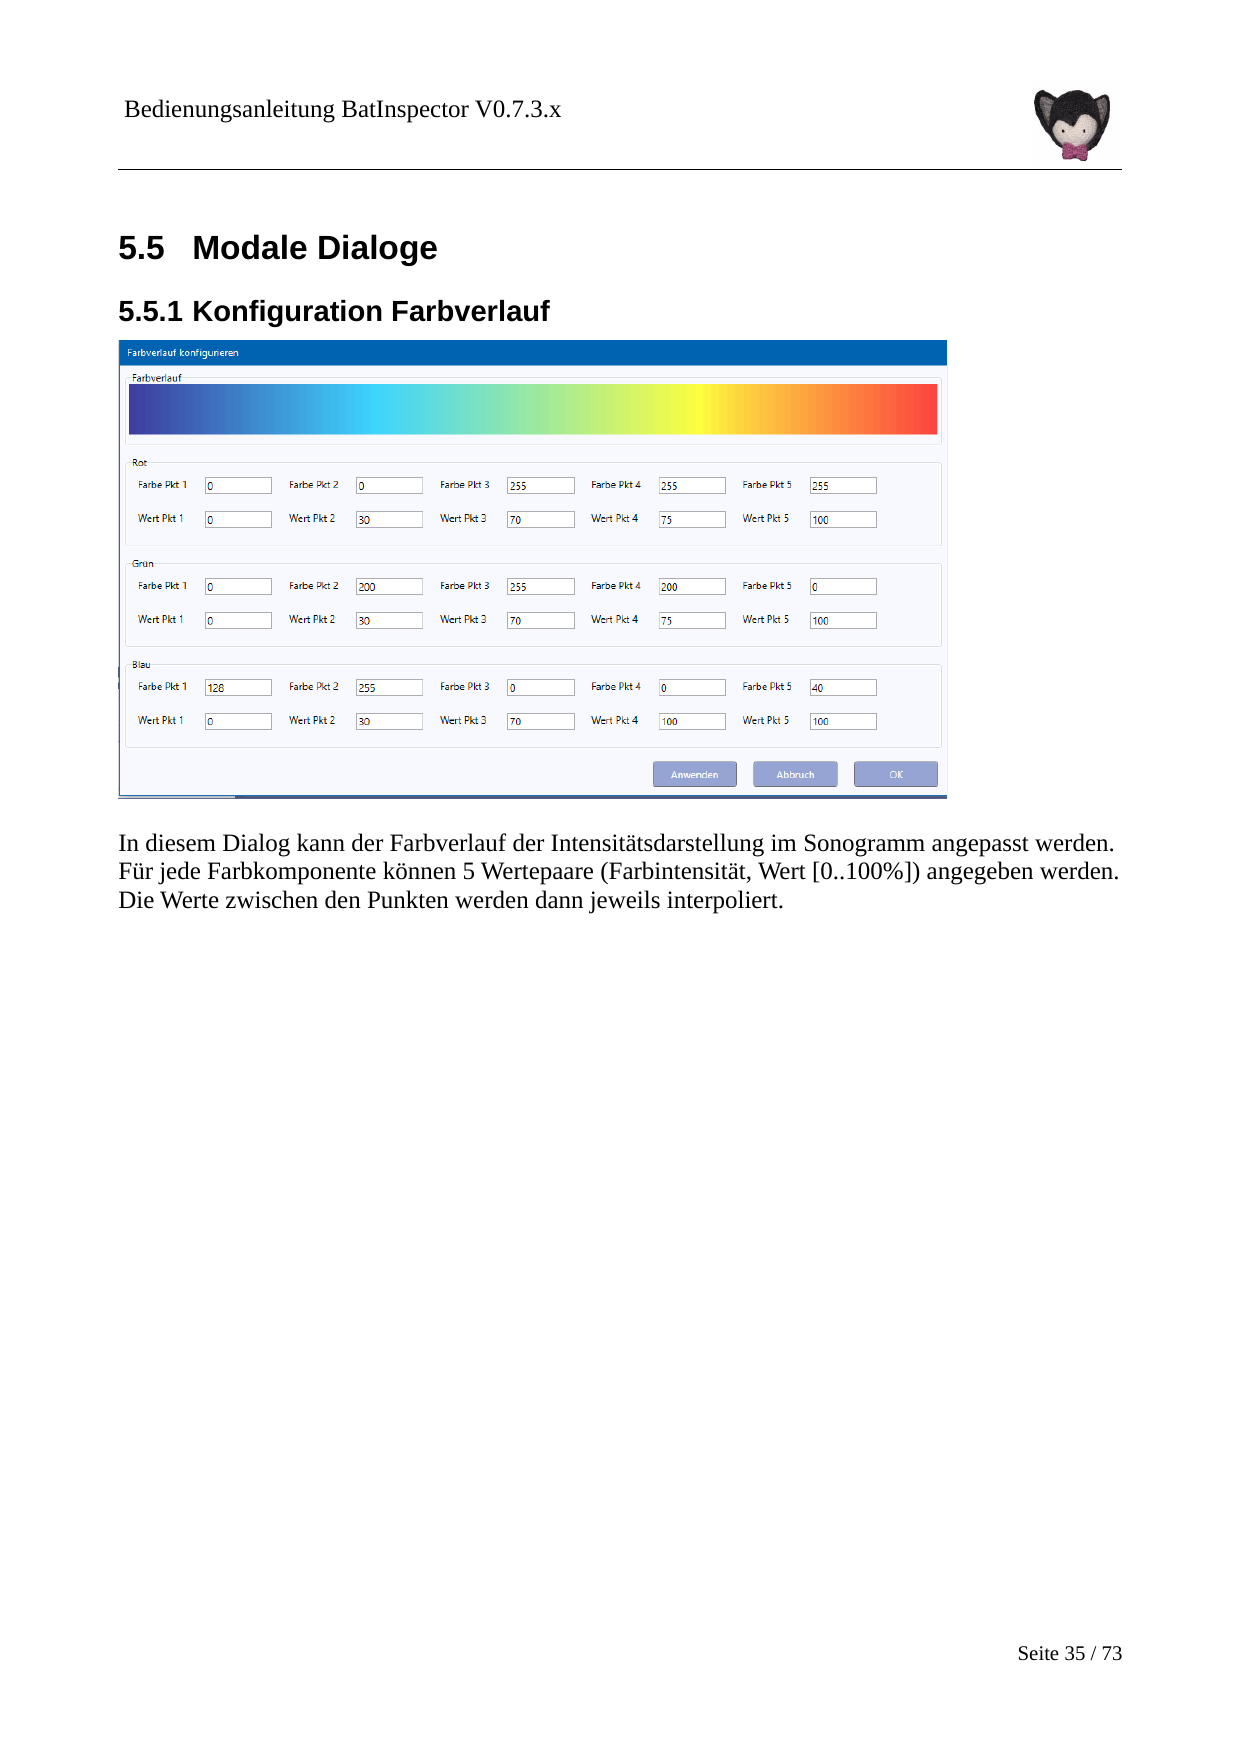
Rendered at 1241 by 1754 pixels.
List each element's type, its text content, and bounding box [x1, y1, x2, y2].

text In diesem Dialog kann der Farbverlauf der Intensitätsdarstellung im Sonogramm angepasst werden. [118, 828, 1122, 856]
subtitle Konfiguration Farbverlauf [118, 294, 1122, 327]
subtitle Modale Dialoge [118, 228, 1122, 267]
picture [1030, 80, 1119, 169]
picture [118, 340, 948, 799]
text Für jede Farbkomponente können 5 Wertepaare (Farbintensität, Wert [0..100%]) angegeben werden. Die Werte zwischen den Punkten werden dann jeweils interpoliert. [118, 856, 1122, 914]
